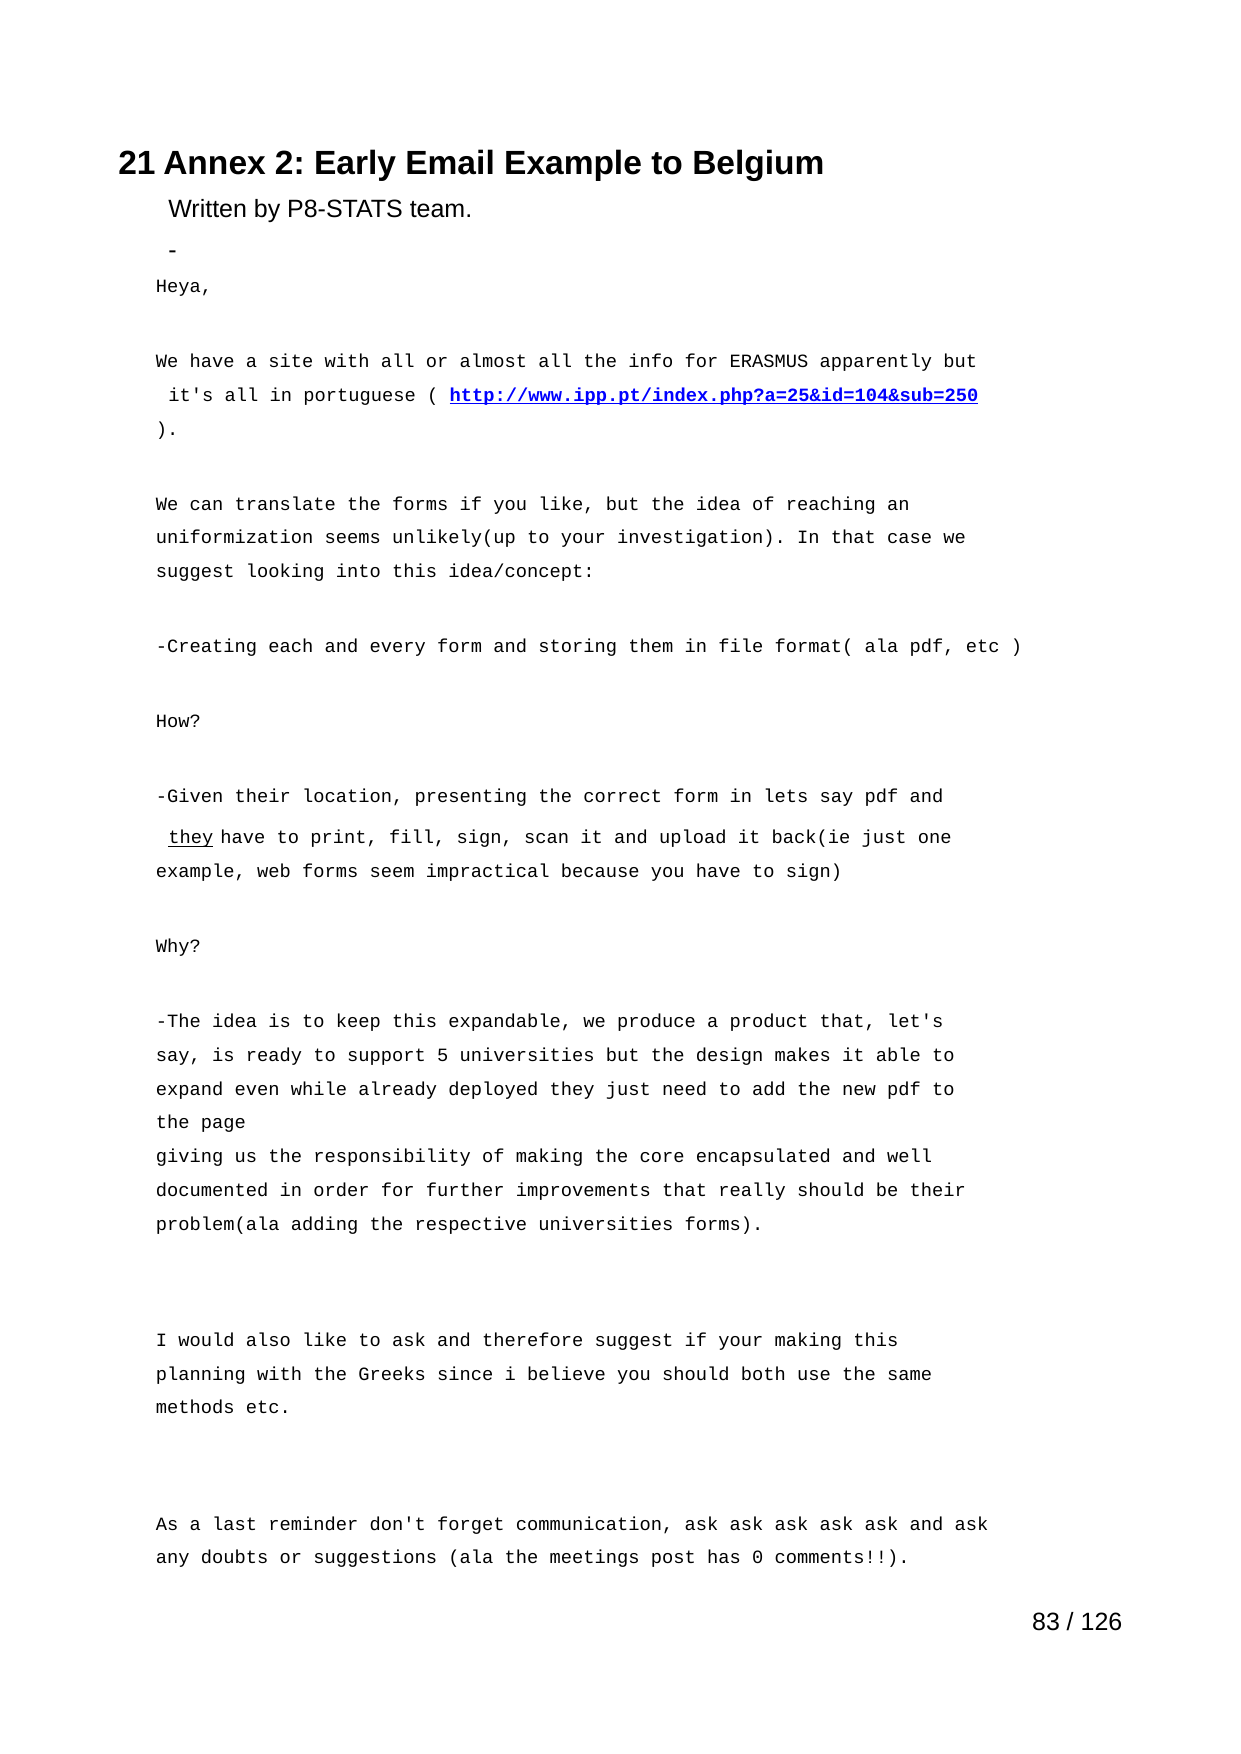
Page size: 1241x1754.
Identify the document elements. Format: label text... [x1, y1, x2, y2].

text problem(ala adding the respective universities forms). [118, 1214, 1122, 1236]
text -Creating each and every form and storing them in file format( ala pdf, etc ) [118, 637, 1122, 658]
text - [118, 236, 1122, 264]
text say, is ready to support 5 universities but the design makes it able to [118, 1046, 1122, 1067]
text any doubts or suggestions (ala the meetings post has 0 comments!!). [118, 1548, 1122, 1569]
text giving us the responsibility of making the core encapsulated and well [118, 1147, 1122, 1168]
text I would also like to ask and therefore suggest if your making this [118, 1331, 1122, 1352]
text example, web forms seem impractical because you have to sign) [118, 862, 1122, 883]
text methods etc. [118, 1398, 1122, 1419]
subtitle Annex 2: Early Email Example to Belgium [118, 143, 1122, 182]
text Heya, [118, 277, 1122, 298]
text documented in order for further improvements that really should be their [118, 1181, 1122, 1202]
text expand even while already deployed they just need to add the new pdf to [118, 1079, 1122, 1101]
text they have to print, fill, sign, scan it and upload it back(ie just one [118, 821, 1122, 849]
text -The idea is to keep this expandable, we produce a product that, let's [118, 1012, 1122, 1033]
text How? [118, 712, 1122, 733]
text We have a site with all or almost all the info for ERASMUS apparently but [118, 352, 1122, 373]
text As a last reminder don't forget communication, ask ask ask ask ask and ask [118, 1514, 1122, 1536]
text Written by P8-STATS team. [118, 194, 1122, 223]
text -Given their location, presenting the correct form in lets say pdf and [118, 787, 1122, 808]
text Why? [118, 937, 1122, 958]
text the page [118, 1113, 1122, 1134]
text suggest looking into this idea/concept: [118, 562, 1122, 583]
text uniformization seems unlikely(up to your investigation). In that case we [118, 528, 1122, 549]
text ). [118, 419, 1122, 441]
text We can translate the forms if you like, but the idea of reaching an [118, 494, 1122, 516]
text planning with the Greeks since i believe you should both use the same [118, 1364, 1122, 1386]
text it's all in portuguese ( http://www.ipp.pt/index.php?a=25&id=104&sub=250 [118, 386, 1122, 407]
